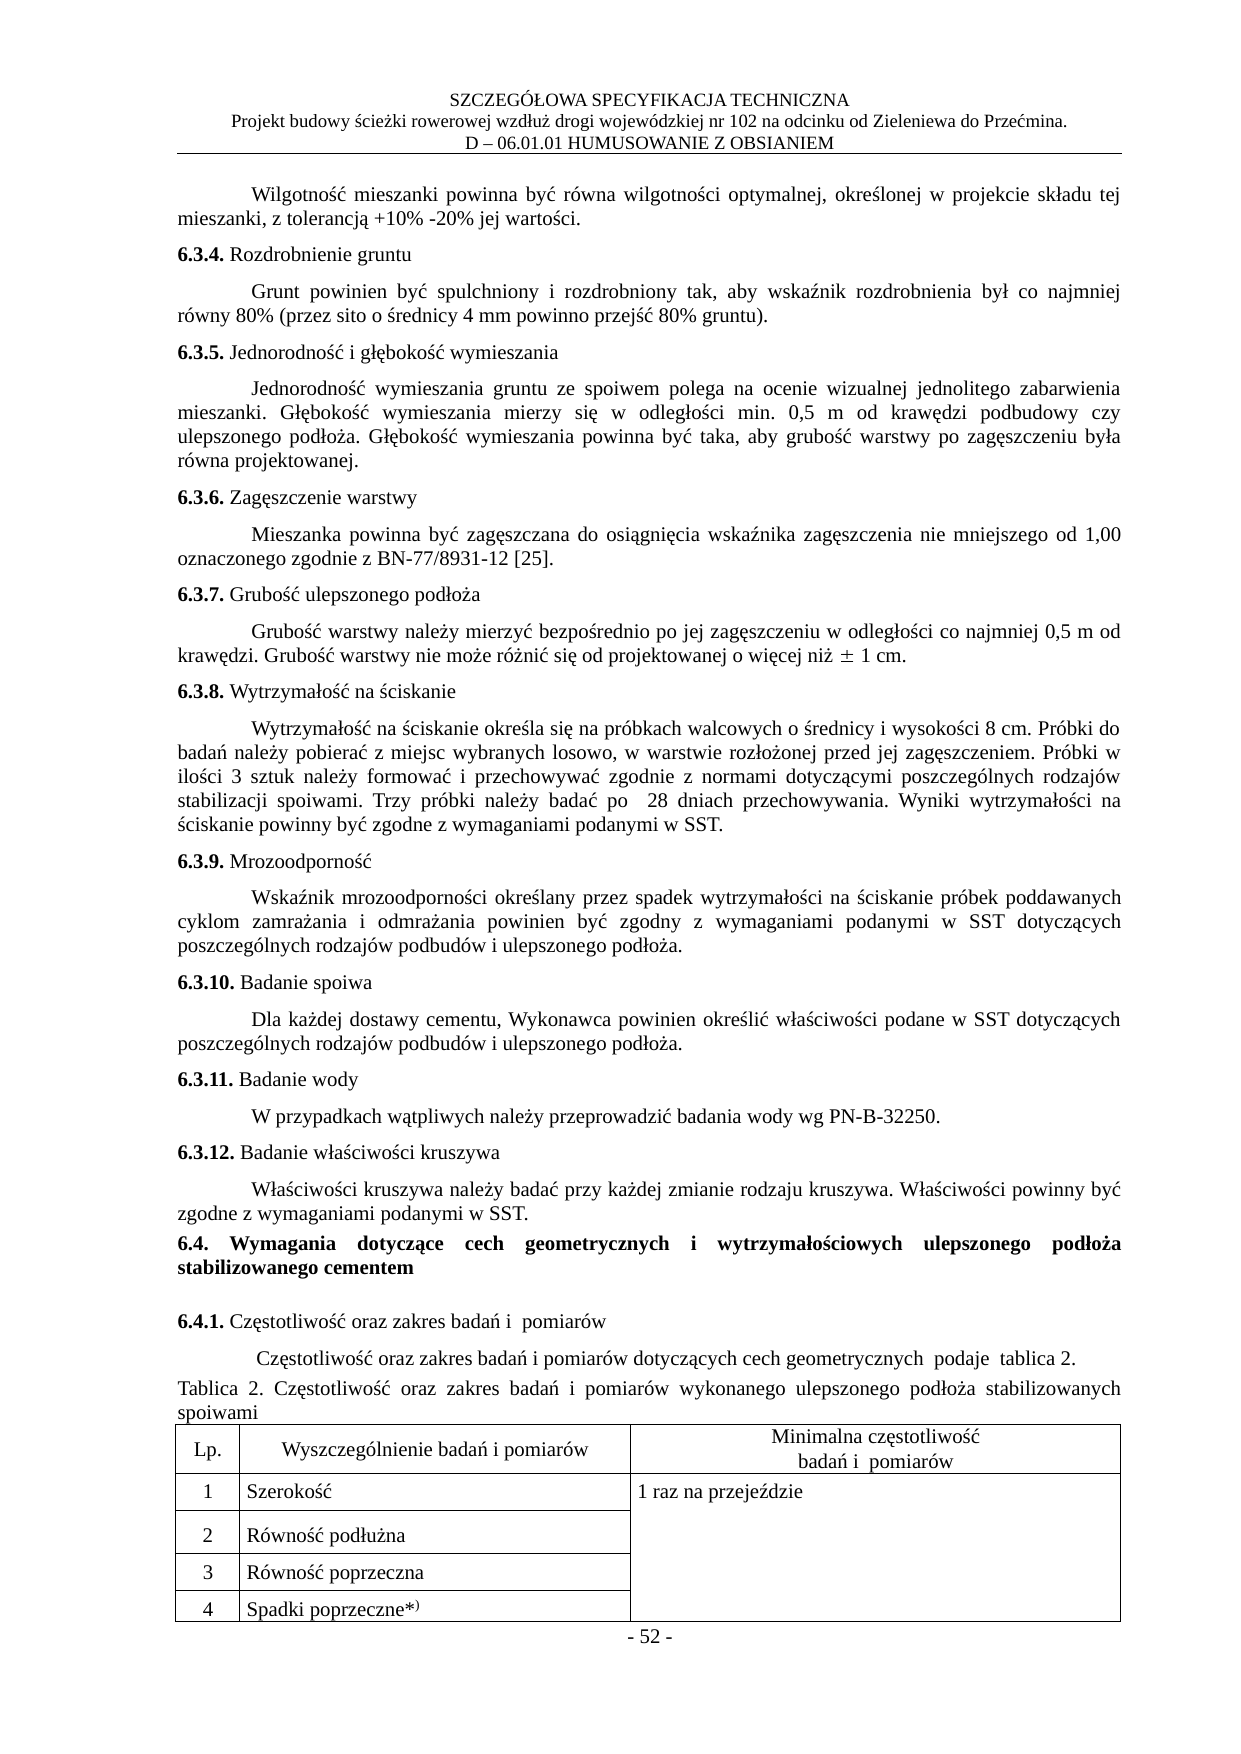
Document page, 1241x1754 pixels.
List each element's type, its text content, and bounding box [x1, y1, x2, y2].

text Grunt powinien być spulchniony i rozdrobniony tak, aby wskaźnik rozdrobnienia był co najmniej równy 80% (przez sito o średnicy 4 mm powinno przejść 80% gruntu). [177, 279, 1122, 327]
text Właściwości kruszywa należy badać przy każdej zmianie rodzaju kruszywa. Właściwości powinny być zgodne z wymaganiami podanymi w SST. [177, 1177, 1122, 1225]
table_cell 1 [176, 1474, 239, 1510]
text Grubość warstwy należy mierzyć bezpośrednio po jej zagęszczeniu w odległości co najmniej 0,5 m od krawędzi. Grubość warstwy nie może różnić się od projektowanej o więcej niż  1 cm. [177, 619, 1122, 667]
text 6.3.10. Badanie spoiwa [177, 970, 1122, 994]
text Mieszanka powinna być zagęszczana do osiągnięcia wskaźnika zagęszczenia nie mniejszego od 1,00 oznaczonego zgodnie z BN-77/8931-12 [25]. [177, 521, 1122, 569]
table_cell Spadki poprzeczne*) [240, 1591, 630, 1621]
text Tablica 2. Częstotliwość oraz zakres badań i pomiarów wykonanego ulepszonego podłoża stabilizowanych spoiwami [177, 1376, 1122, 1424]
text Częstotliwość oraz zakres badań i pomiarów dotyczących cech geometrycznych podaje tablica 2. [177, 1346, 1122, 1369]
text Wskaźnik mrozoodporności określany przez spadek wytrzymałości na ściskanie próbek poddawanych cyklom zamrażania i odmrażania powinien być zgodny z wymaganiami podanymi w SST dotyczących poszczególnych rodzajów podbudów i ulepszonego podłoża. [177, 885, 1122, 957]
text 6.3.7. Grubość ulepszonego podłoża [177, 582, 1122, 606]
text 6.3.6. Zagęszczenie warstwy [177, 485, 1122, 509]
text Dla każdej dostawy cementu, Wykonawca powinien określić właściwości podane w SST dotyczących poszczególnych rodzajów podbudów i ulepszonego podłoża. [177, 1006, 1122, 1054]
table_cell 4 [176, 1591, 239, 1621]
text 6.3.8. Wytrzymałość na ściskanie [177, 679, 1122, 703]
table_header Wyszczególnienie badań i pomiarów [240, 1425, 630, 1473]
table_cell 2 [176, 1511, 239, 1553]
table_cell Równość podłużna [240, 1511, 630, 1553]
table_header Minimalna częstotliwość badań i pomiarów [631, 1425, 1120, 1473]
text Wilgotność mieszanki powinna być równa wilgotności optymalnej, określonej w projekcie składu tej mieszanki, z tolerancją +10% -20% jej wartości. [177, 182, 1122, 230]
text 6.3.12. Badanie właściwości kruszywa [177, 1140, 1122, 1164]
table_cell Szerokość [240, 1474, 630, 1510]
text 6.3.11. Badanie wody [177, 1067, 1122, 1091]
table_cell 1 raz na przejeździe [631, 1474, 1120, 1621]
table_cell Równość poprzeczna [240, 1554, 630, 1590]
text 6.3.9. Mrozoodporność [177, 849, 1122, 873]
table_header Lp. [176, 1425, 239, 1473]
text 6.4.1. Częstotliwość oraz zakres badań i pomiarów [177, 1309, 1122, 1333]
subtitle 6.4. Wymagania dotyczące cech geometrycznych i wytrzymałościowych ulepszonego podłoża stabilizowanego cementem [177, 1231, 1122, 1279]
text 6.3.5. Jednorodność i głębokość wymieszania [177, 339, 1122, 364]
text W przypadkach wątpliwych należy przeprowadzić badania wody wg PN-B-32250. [177, 1104, 1122, 1128]
table_cell 3 [176, 1554, 239, 1590]
text Jednorodność wymieszania gruntu ze spoiwem polega na ocenie wizualnej jednolitego zabarwienia mieszanki. Głębokość wymieszania mierzy się w odległości min. 0,5 m od krawędzi podbudowy czy ulepszonego podłoża. Głębokość wymieszania powinna być taka, aby grubość warstwy po zagęszczeniu była równa projektowanej. [177, 376, 1122, 472]
text 6.3.4. Rozdrobnienie gruntu [177, 242, 1122, 266]
text Wytrzymałość na ściskanie określa się na próbkach walcowych o średnicy i wysokości 8 cm. Próbki do badań należy pobierać z miejsc wybranych losowo, w warstwie rozłożonej przed jej zagęszczeniem. Próbki w ilości 3 sztuk należy formować i przechowywać zgodnie z normami dotyczącymi poszczególnych rodzajów stabilizacji spoiwami. Trzy próbki należy badać po 28 dniach przechowywania. Wyniki wytrzymałości na ściskanie powinny być zgodne z wymaganiami podanymi w SST. [177, 716, 1122, 836]
